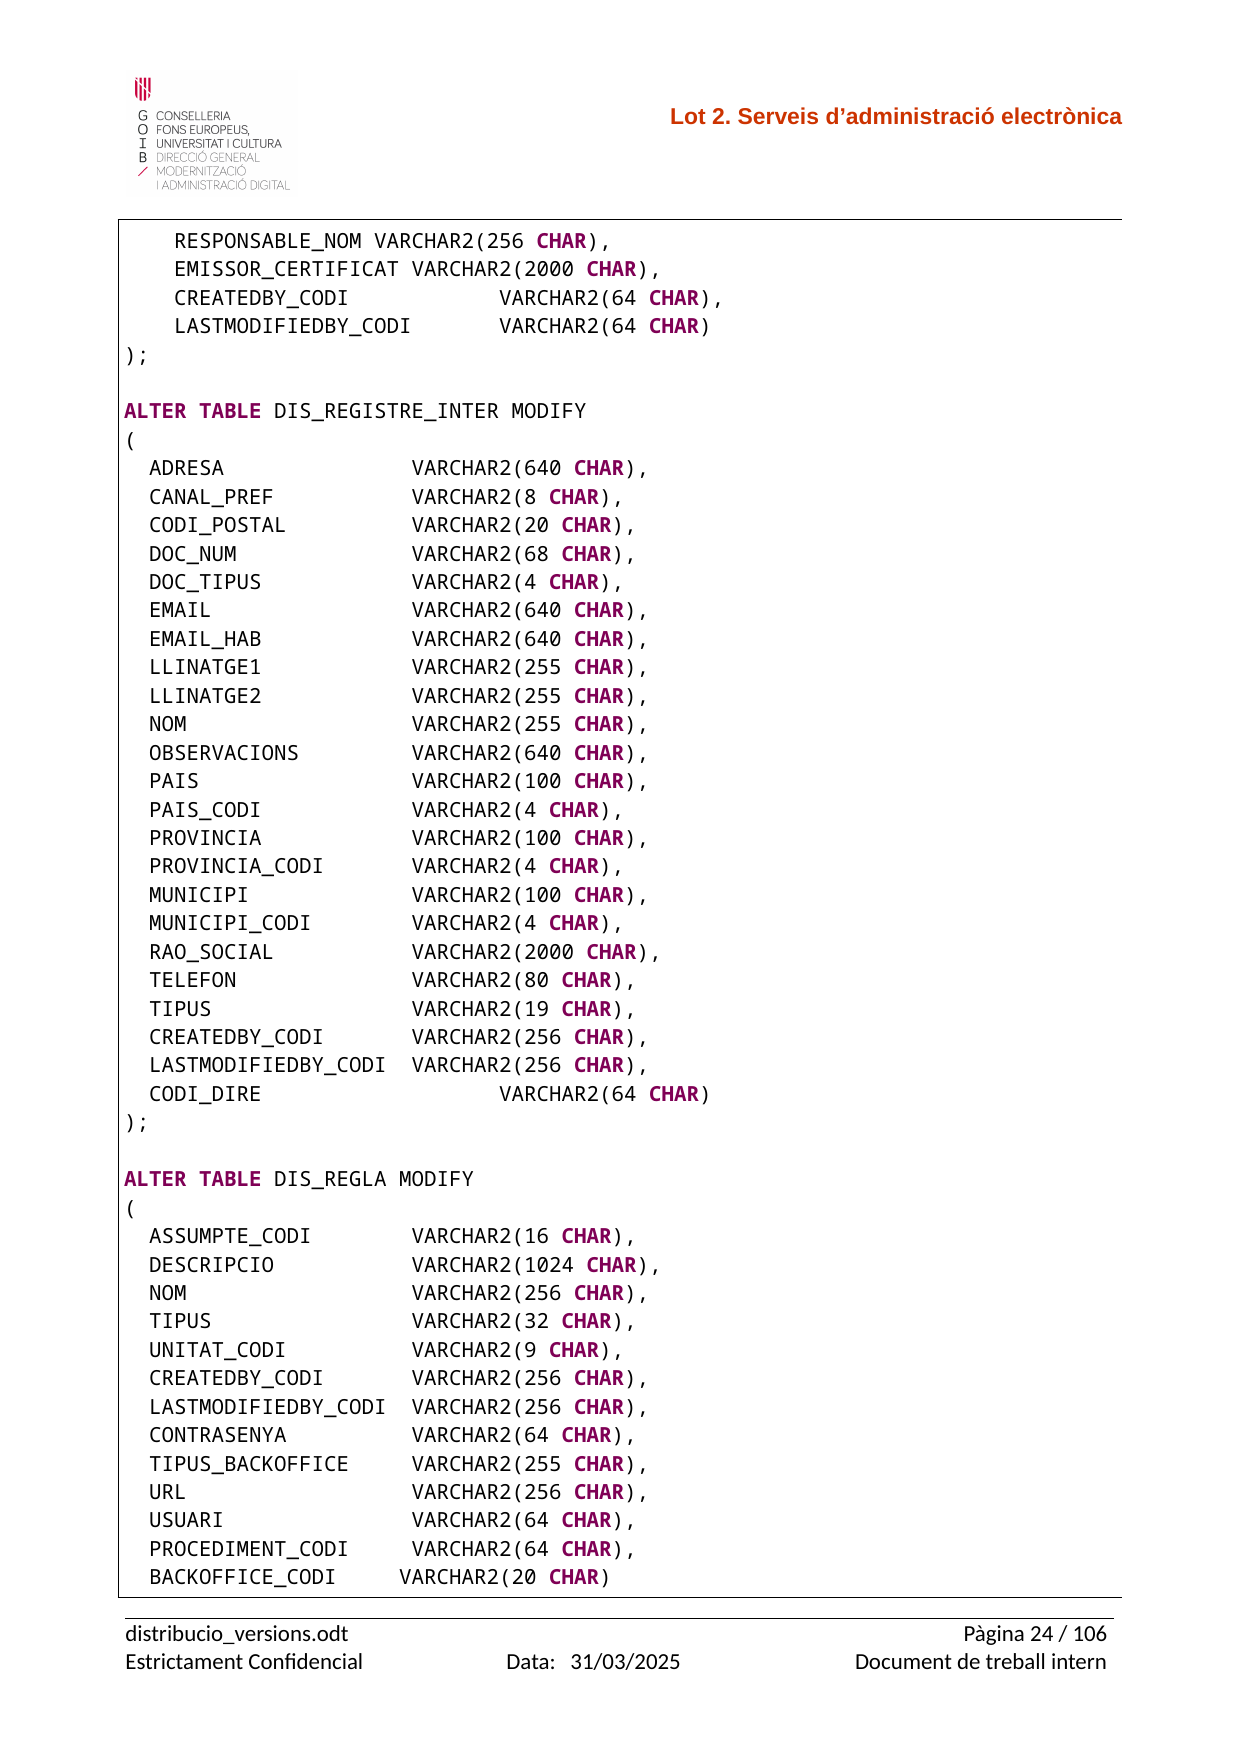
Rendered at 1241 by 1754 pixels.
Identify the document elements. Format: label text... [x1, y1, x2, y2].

picture [126, 70, 299, 197]
table_header RESPONSABLE_NOM VARCHAR2(256 CHAR), EMISSOR_CERTIFICAT VARCHAR2(2000 CHAR), CREATEDBY_CODI VARCHAR2(64 CHAR), LASTMODIFIEDBY_CODI VARCHAR2(64 CHAR) ); ALTER TABLE DIS_REGISTRE_INTER MODIFY ( ADRESA VARCHAR2(640 CHAR), CANAL_PREF VARCHAR2(8 CHAR), CODI_POSTAL VARCHAR2(20 CHAR), DOC_NUM VARCHAR2(68 CHAR), DOC_TIPUS VARCHAR2(4 CHAR), EMAIL VARCHAR2(640 CHAR), EMAIL_HAB VARCHAR2(640 CHAR), LLINATGE1 VARCHAR2(255 CHAR), LLINATGE2 VARCHAR2(255 CHAR), NOM VARCHAR2(255 CHAR), OBSERVACIONS VARCHAR2(640 CHAR), PAIS VARCHAR2(100 CHAR), PAIS_CODI VARCHAR2(4 CHAR), PROVINCIA VARCHAR2(100 CHAR), PROVINCIA_CODI VARCHAR2(4 CHAR), MUNICIPI VARCHAR2(100 CHAR), MUNICIPI_CODI VARCHAR2(4 CHAR), RAO_SOCIAL VARCHAR2(2000 CHAR), TELEFON VARCHAR2(80 CHAR), TIPUS VARCHAR2(19 CHAR), CREATEDBY_CODI VARCHAR2(256 CHAR), LASTMODIFIEDBY_CODI VARCHAR2(256 CHAR), CODI_DIRE VARCHAR2(64 CHAR) ); ALTER TABLE DIS_REGLA MODIFY ( ASSUMPTE_CODI VARCHAR2(16 CHAR), DESCRIPCIO VARCHAR2(1024 CHAR), NOM VARCHAR2(256 CHAR), TIPUS VARCHAR2(32 CHAR), UNITAT_CODI VARCHAR2(9 CHAR), CREATEDBY_CODI VARCHAR2(256 CHAR), LASTMODIFIEDBY_CODI VARCHAR2(256 CHAR), CONTRASENYA VARCHAR2(64 CHAR), TIPUS_BACKOFFICE VARCHAR2(255 CHAR), URL VARCHAR2(256 CHAR), USUARI VARCHAR2(64 CHAR), PROCEDIMENT_CODI VARCHAR2(64 CHAR), BACKOFFICE_CODI VARCHAR2(20 CHAR) [119, 220, 1122, 1597]
